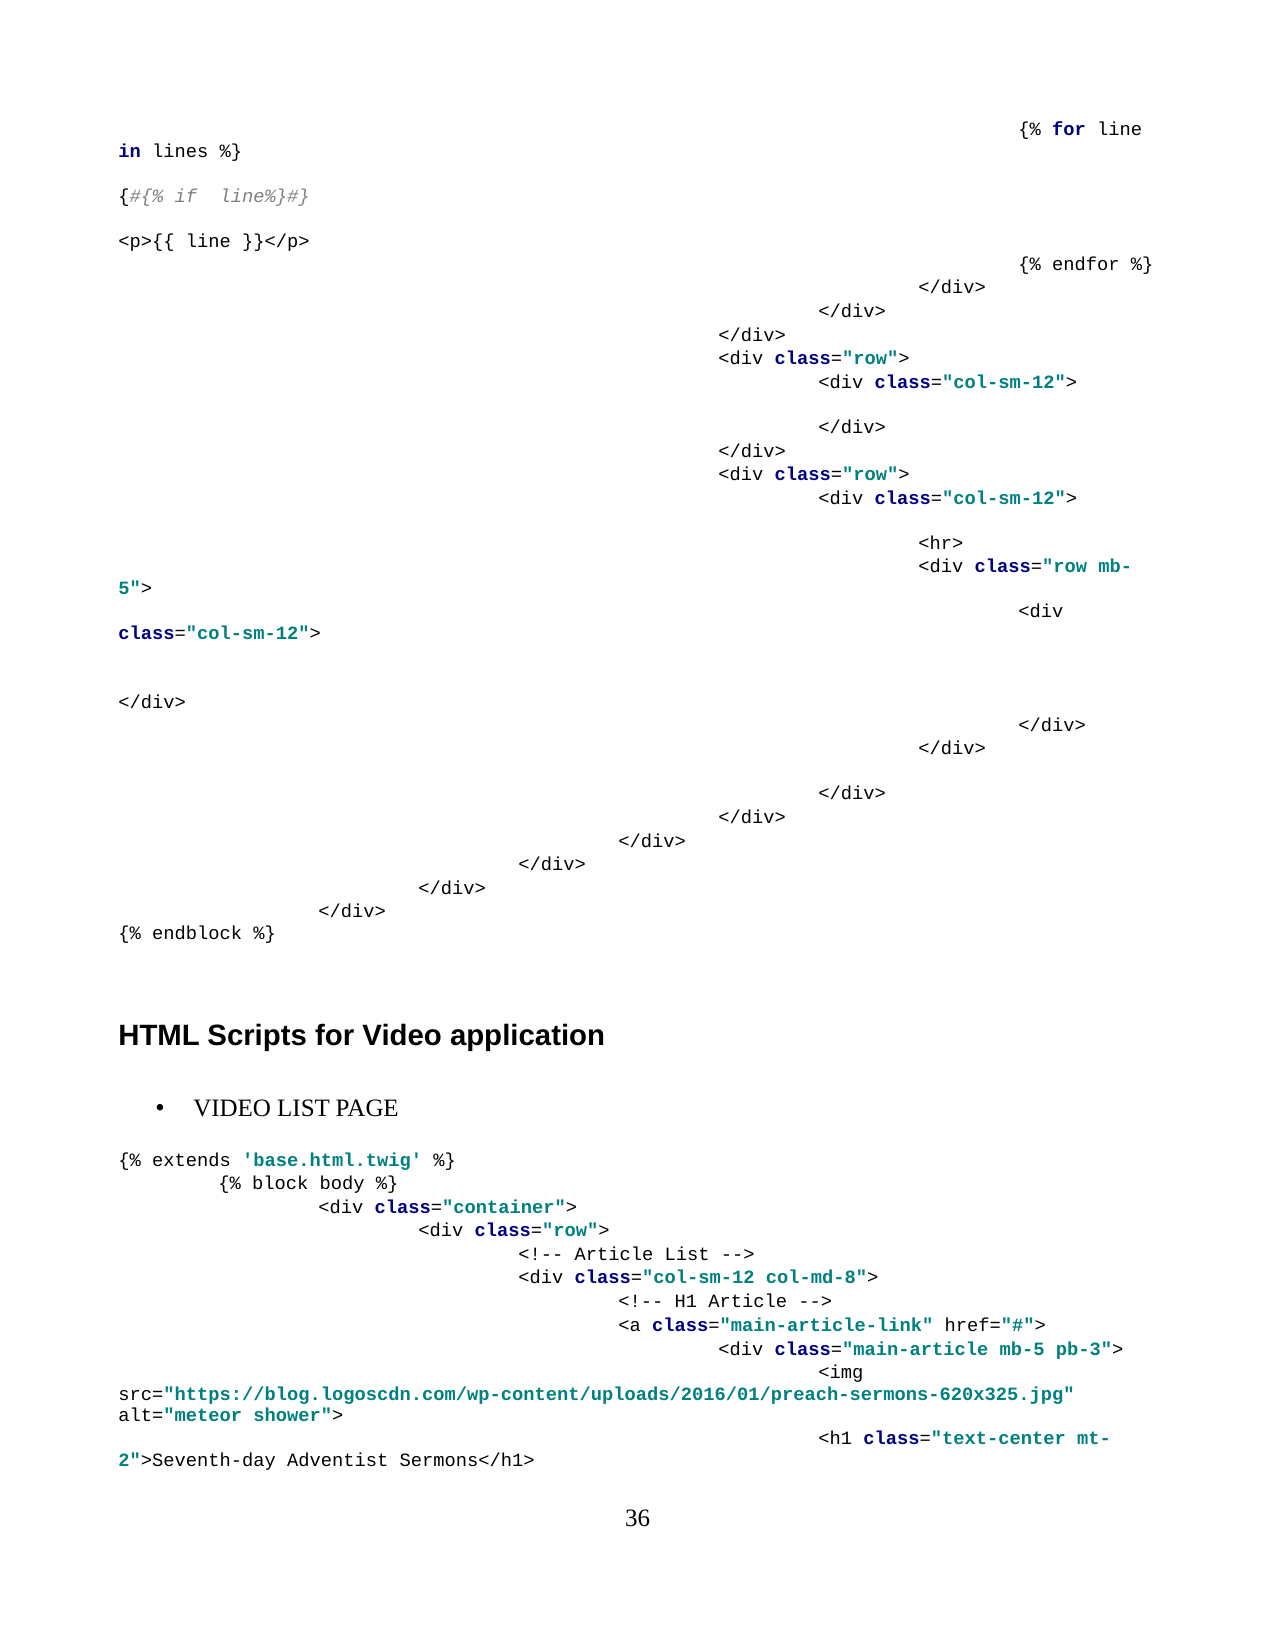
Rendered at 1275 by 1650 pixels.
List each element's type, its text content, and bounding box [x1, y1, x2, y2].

text <hr> [118, 532, 1157, 555]
text </div> [118, 416, 1157, 439]
text </div> [118, 782, 1157, 806]
text <div class="col-sm-12"> [118, 371, 1157, 395]
text <p>{{ line }}</p> [118, 208, 1157, 253]
text <div class="row mb-5"> [118, 555, 1157, 600]
text </div> [118, 737, 1157, 761]
text </div> [118, 714, 1157, 737]
list VIDEO LIST PAGE [156, 1093, 1157, 1122]
text </div> [118, 901, 1157, 924]
text <div class="main-article mb-5 pb-3"> [118, 1337, 1157, 1361]
text {% block body %} [118, 1172, 1157, 1196]
text <img src="https://blog.logoscdn.com/wp-content/uploads/2016/01/preach-sermons-620x325.jpg" alt="meteor shower"> [118, 1361, 1157, 1427]
text <a class="main-article-link" href="#"> [118, 1314, 1157, 1337]
text {% for line in lines %} [118, 118, 1157, 163]
text </div> [118, 853, 1157, 877]
text </div> [118, 829, 1157, 853]
text </div> [118, 439, 1157, 463]
text <div class="col-sm-12"> [118, 487, 1157, 511]
subtitle HTML Scripts for Video application [118, 1018, 1157, 1052]
text </div> [118, 806, 1157, 829]
text <!-- Article List --> [118, 1243, 1157, 1267]
text <div class="col-sm-12"> [118, 600, 1157, 645]
text <div class="container"> [118, 1196, 1157, 1219]
text </div> [118, 877, 1157, 901]
text {% endblock %} [118, 924, 1157, 945]
text {% extends 'base.html.twig' %} [118, 1151, 1157, 1172]
text </div> [118, 276, 1157, 300]
text <div class="col-sm-12 col-md-8"> [118, 1267, 1157, 1290]
text <div class="row"> [118, 1219, 1157, 1243]
text <div class="row"> [118, 347, 1157, 371]
text <!-- H1 Article --> [118, 1290, 1157, 1314]
text </div> [118, 300, 1157, 324]
text <h1 class="text-center mt-2">Seventh-day Adventist Sermons</h1> [118, 1427, 1157, 1472]
text <div class="row"> [118, 463, 1157, 487]
text {#{% if line%}#} [118, 163, 1157, 208]
text </div> [118, 669, 1157, 714]
text {% endfor %} [118, 253, 1157, 276]
text </div> [118, 324, 1157, 347]
